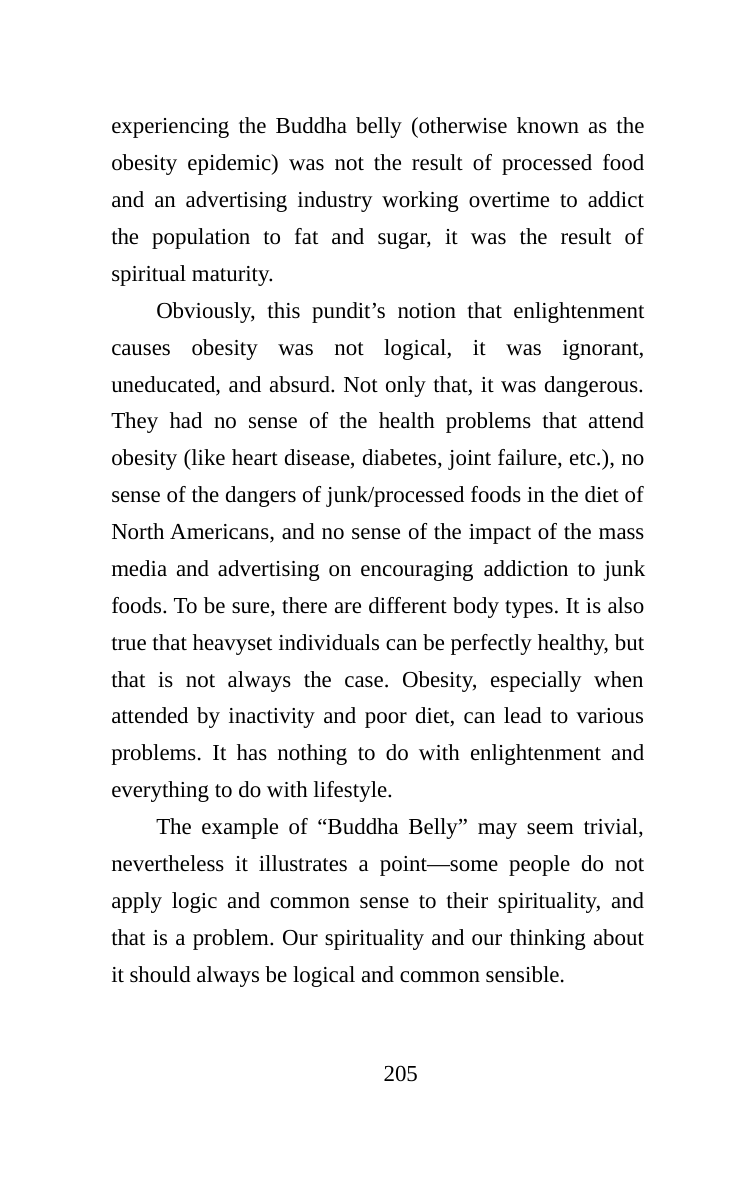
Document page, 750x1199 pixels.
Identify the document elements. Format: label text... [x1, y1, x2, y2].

text Obviously, this pundit’s notion that enlightenment causes obesity was not logical, it was ignorant, uneducated, and absurd. Not only that, it was dangerous. They had no sense of the health problems that attend obesity (like heart disease, diabetes, joint failure, etc.), no sense of the dangers of junk/processed foods in the diet of North Americans, and no sense of the impact of the mass media and advertising on encouraging addiction to junk foods. To be sure, there are different body types. It is also true that heavyset individuals can be perfectly healthy, but that is not always the case. Obesity, especially when attended by inactivity and poor diet, can lead to various problems. It has nothing to do with enlightenment and everything to do with lifestyle. [111, 297, 645, 803]
text experiencing the Buddha belly (otherwise known as the obesity epidemic) was not the result of processed food and an advertising industry working overtime to addict the population to fat and sugar, it was the result of spiritual maturity. [111, 112, 645, 286]
text The example of “Buddha Belly” may seem trivial, nevertheless it illustrates a point—some people do not apply logic and common sense to their spirituality, and that is a problem. Our spirituality and our thinking about it should always be logical and common sensible. [111, 813, 645, 987]
